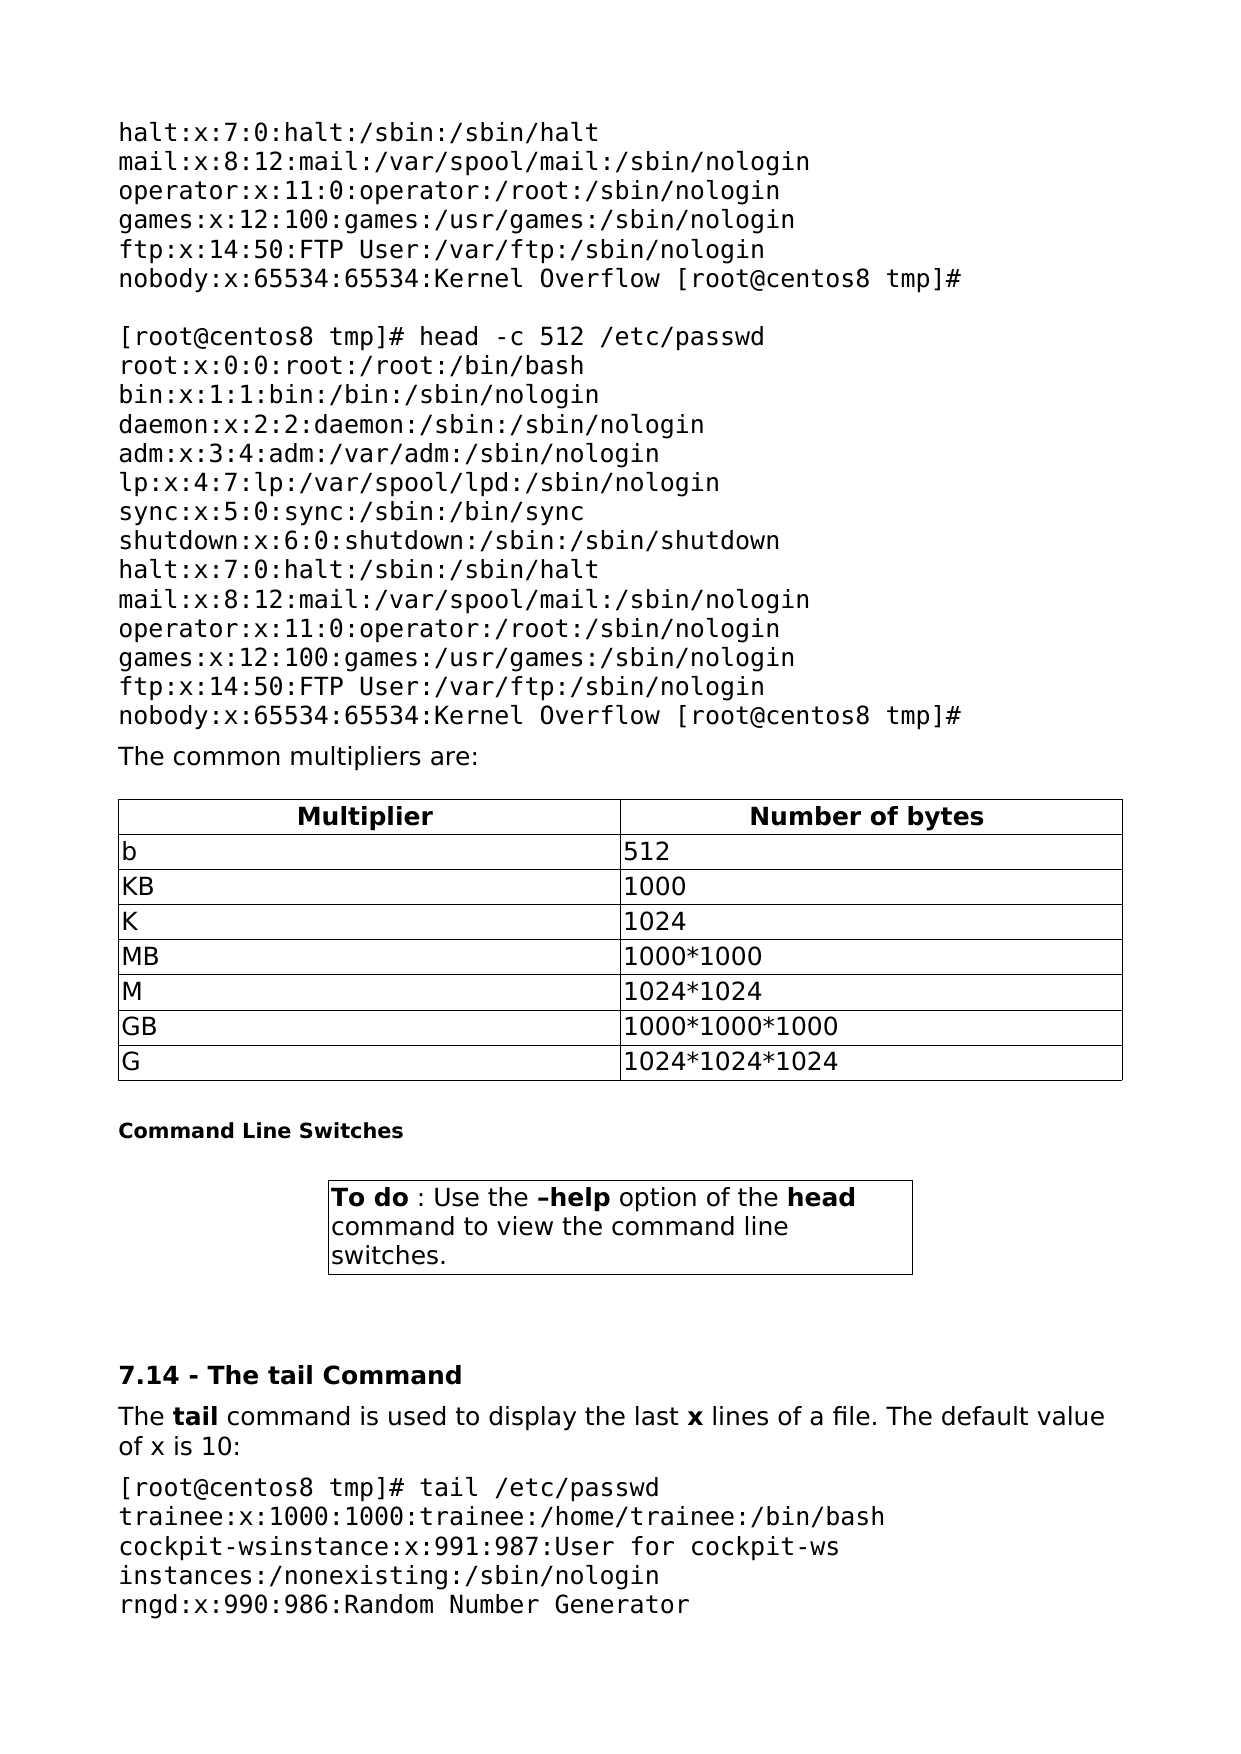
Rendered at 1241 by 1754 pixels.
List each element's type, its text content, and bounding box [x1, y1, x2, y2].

table_cell GB [119, 1011, 620, 1044]
text The common multipliers are: [118, 742, 1122, 772]
table_cell 1000*1000 [621, 940, 1122, 974]
table_cell 1024*1024 [621, 975, 1122, 1009]
table_cell b [119, 835, 620, 869]
text halt:x:7:0:halt:/sbin:/sbin/halt mail:x:8:12:mail:/var/spool/mail:/sbin/nologin operator:x:11:0:operator:/root:/sbin/nologin games:x:12:100:games:/usr/games:/sbin/nologin ftp:x:14:50:FTP User:/var/ftp:/sbin/nologin nobody:x:65534:65534:Kernel Overflow [root@centos8 tmp]# [root@centos8 tmp]# head -c 512 /etc/passwd root:x:0:0:root:/root:/bin/bash bin:x:1:1:bin:/bin:/sbin/nologin daemon:x:2:2:daemon:/sbin:/sbin/nologin adm:x:3:4:adm:/var/adm:/sbin/nologin lp:x:4:7:lp:/var/spool/lpd:/sbin/nologin sync:x:5:0:sync:/sbin:/bin/sync shutdown:x:6:0:shutdown:/sbin:/sbin/shutdown halt:x:7:0:halt:/sbin:/sbin/halt mail:x:8:12:mail:/var/spool/mail:/sbin/nologin operator:x:11:0:operator:/root:/sbin/nologin games:x:12:100:games:/usr/games:/sbin/nologin ftp:x:14:50:FTP User:/var/ftp:/sbin/nologin nobody:x:65534:65534:Kernel Overflow [root@centos8 tmp]# [118, 118, 1122, 731]
table_cell 1000*1000*1000 [621, 1011, 1122, 1044]
table_cell 512 [621, 835, 1122, 869]
table_cell G [119, 1046, 620, 1080]
table_header Multiplier [119, 800, 620, 834]
table_cell KB [119, 870, 620, 904]
table_cell M [119, 975, 620, 1009]
table_header To do : Use the –help option of the head command to view the command line switches. [329, 1181, 912, 1273]
text [root@centos8 tmp]# tail /etc/passwd trainee:x:1000:1000:trainee:/home/trainee:/bin/bash cockpit-wsinstance:x:991:987:User for cockpit-ws instances:/nonexisting:/sbin/nologin rngd:x:990:986:Random Number Generator [118, 1473, 1122, 1619]
text The tail command is used to display the last x lines of a file. The default value of x is 10: [118, 1403, 1122, 1461]
table_cell 1024*1024*1024 [621, 1046, 1122, 1080]
table_cell 1024 [621, 905, 1122, 939]
table_cell MB [119, 940, 620, 974]
table_header Number of bytes [621, 800, 1122, 834]
subtitle Command Line Switches [118, 1119, 1122, 1144]
table_cell 1000 [621, 870, 1122, 904]
subtitle 7.14 - The tail Command [118, 1361, 1122, 1390]
table_cell K [119, 905, 620, 939]
